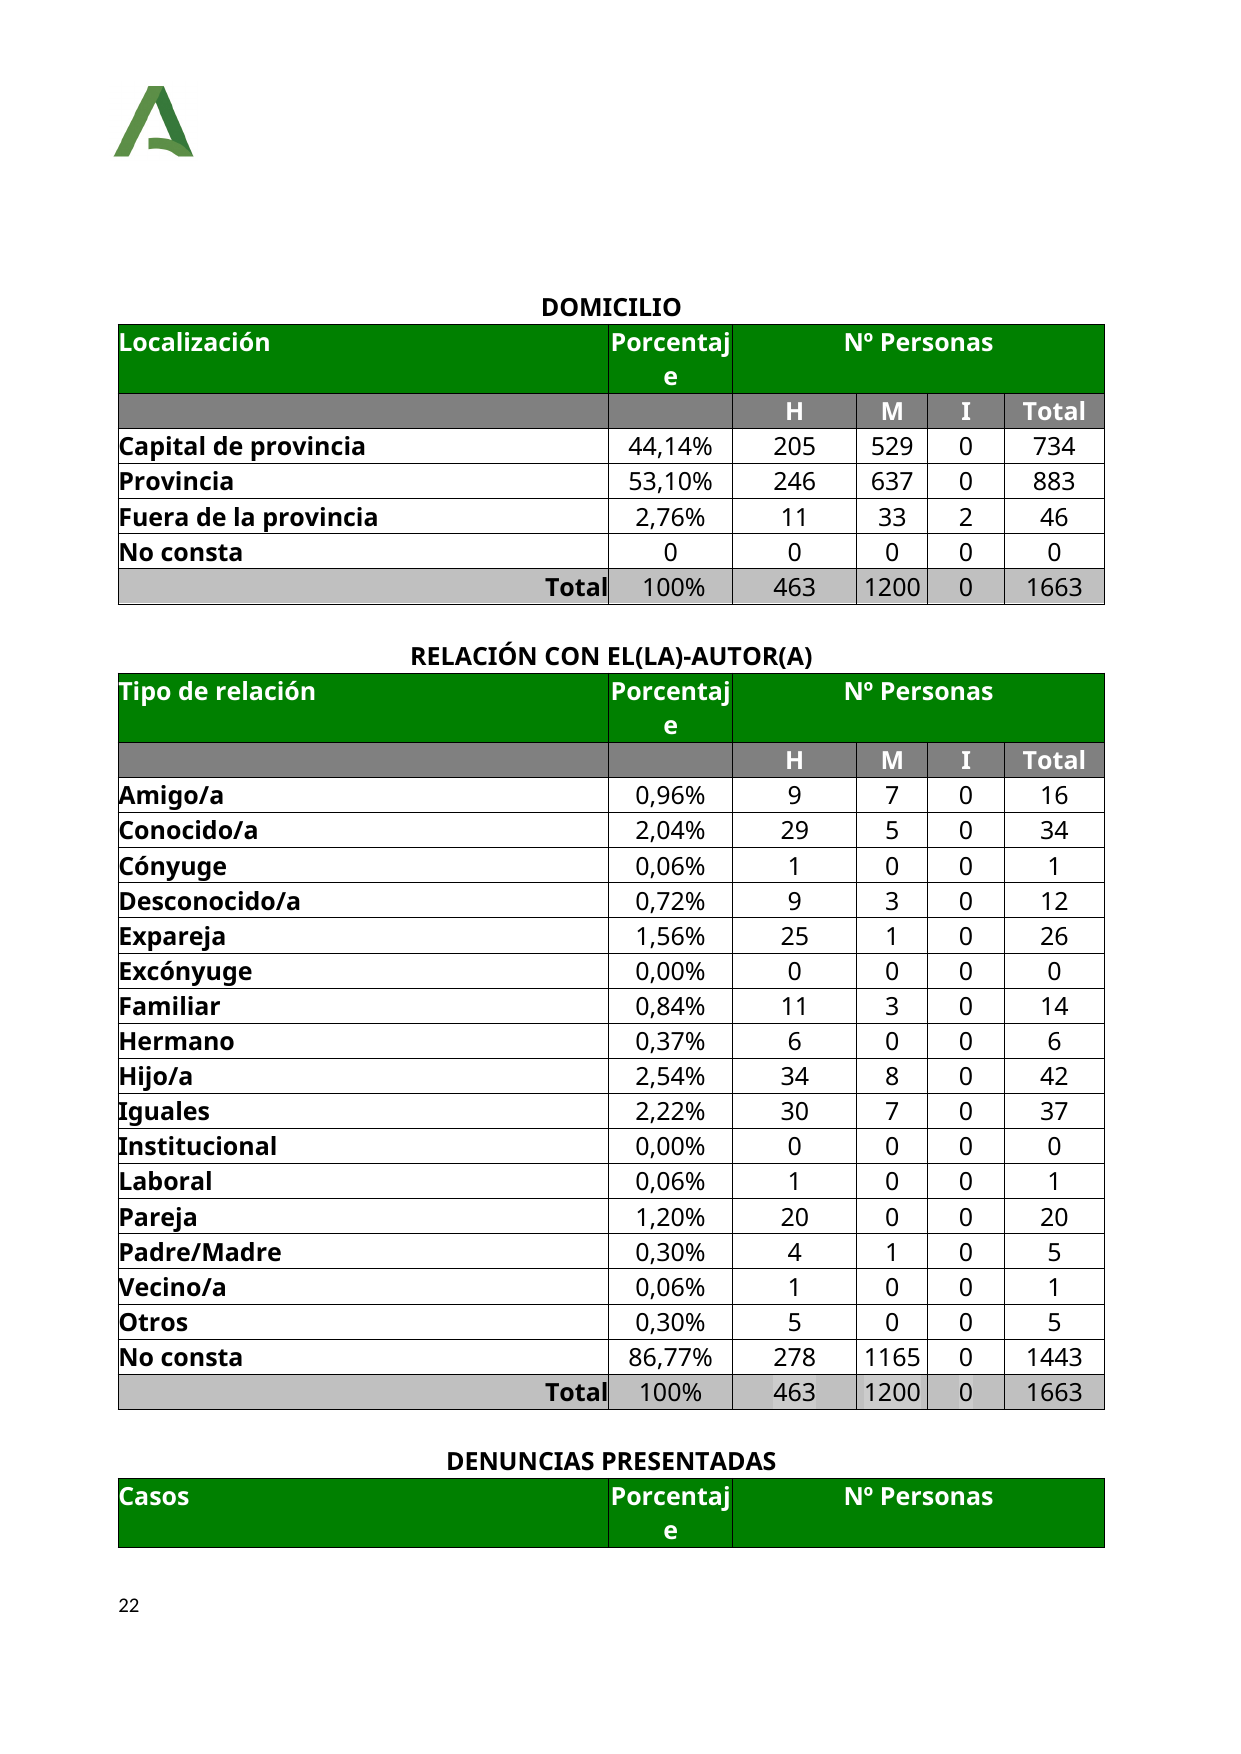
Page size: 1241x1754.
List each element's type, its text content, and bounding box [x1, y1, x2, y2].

table_cell 1 [857, 1234, 927, 1268]
table_cell 0 [928, 1024, 1004, 1058]
table_cell M [857, 743, 927, 777]
table_cell 100% [609, 1375, 732, 1409]
table_cell 8 [857, 1059, 927, 1093]
table_cell Porcentaje [609, 1479, 732, 1547]
table_cell 53,10% [609, 464, 732, 498]
table_cell 0 [857, 848, 927, 882]
table_cell 5 [857, 813, 927, 847]
table_cell Porcentaje [609, 325, 732, 393]
table_cell 7 [857, 778, 927, 812]
table_cell Fuera de la provincia [119, 499, 608, 533]
table_cell No consta [119, 1340, 608, 1374]
table_cell 0 [857, 1199, 927, 1233]
table_cell 0,00% [609, 954, 732, 987]
table_cell 34 [733, 1059, 856, 1093]
table_cell [609, 743, 732, 777]
table_cell 1 [733, 1269, 856, 1303]
table_cell 1,56% [609, 918, 732, 952]
table_cell 1200 [857, 1375, 927, 1409]
table_cell Casos [119, 1479, 608, 1547]
table_cell Institucional [119, 1129, 608, 1163]
table_cell Excónyuge [119, 954, 608, 987]
table_cell Nº Personas [733, 325, 1104, 393]
table_cell 0 [857, 1269, 927, 1303]
table_cell Padre/Madre [119, 1234, 608, 1268]
table_cell 278 [733, 1340, 856, 1374]
table_cell 0,96% [609, 778, 732, 812]
table_cell 11 [733, 989, 856, 1023]
table_cell 1 [1005, 1269, 1104, 1303]
table_cell 0 [928, 1375, 1004, 1409]
table_cell 0 [928, 918, 1004, 952]
table_cell 0 [928, 989, 1004, 1023]
table_cell 25 [733, 918, 856, 952]
table_cell Total [119, 1375, 608, 1409]
table_cell 1 [1005, 848, 1104, 882]
table_cell 0,30% [609, 1305, 732, 1338]
table_cell 7 [857, 1094, 927, 1128]
table_cell 246 [733, 464, 856, 498]
table_cell 0 [928, 1199, 1004, 1233]
table_cell 5 [1005, 1305, 1104, 1338]
table_cell Nº Personas [733, 1479, 1104, 1547]
table_cell No consta [119, 534, 608, 568]
table_cell 0 [928, 569, 1004, 603]
table_cell 33 [857, 499, 927, 533]
table_cell 0 [857, 1164, 927, 1198]
table_cell Hermano [119, 1024, 608, 1058]
table_cell Familiar [119, 989, 608, 1023]
table_cell 0,06% [609, 848, 732, 882]
table_cell Hijo/a [119, 1059, 608, 1093]
table_cell 463 [733, 1375, 856, 1409]
table_cell 1663 [1005, 569, 1104, 603]
table_cell 0 [928, 954, 1004, 987]
table_cell 0,72% [609, 883, 732, 917]
table_cell 0 [1005, 1129, 1104, 1163]
table_cell 0,06% [609, 1164, 732, 1198]
table_cell 205 [733, 429, 856, 463]
table_cell 86,77% [609, 1340, 732, 1374]
table_cell [119, 743, 608, 777]
table_cell 1200 [857, 569, 927, 603]
table_cell Amigo/a [119, 778, 608, 812]
table_cell [119, 394, 608, 428]
table_cell 734 [1005, 429, 1104, 463]
table_cell 2 [928, 499, 1004, 533]
table_cell Desconocido/a [119, 883, 608, 917]
table_cell 0,84% [609, 989, 732, 1023]
table_cell 20 [733, 1199, 856, 1233]
table_cell 5 [733, 1305, 856, 1338]
table_cell 16 [1005, 778, 1104, 812]
table_cell 20 [1005, 1199, 1104, 1233]
table_cell 0,30% [609, 1234, 732, 1268]
table_cell 29 [733, 813, 856, 847]
table_cell 0 [928, 1269, 1004, 1303]
table_cell 1443 [1005, 1340, 1104, 1374]
table_cell 0 [928, 778, 1004, 812]
table_cell 463 [733, 569, 856, 603]
table_cell Total [119, 569, 608, 603]
table_cell 0 [857, 534, 927, 568]
table_cell 0 [1005, 954, 1104, 987]
table_cell Total [1005, 743, 1104, 777]
table_cell 34 [1005, 813, 1104, 847]
table_cell Cónyuge [119, 848, 608, 882]
table_cell 46 [1005, 499, 1104, 533]
table_cell 2,22% [609, 1094, 732, 1128]
table_cell Total [1005, 394, 1104, 428]
table_cell M [857, 394, 927, 428]
table_cell 1165 [857, 1340, 927, 1374]
table_cell 1 [733, 1164, 856, 1198]
picture [109, 81, 198, 161]
table_cell 0 [928, 534, 1004, 568]
table_cell 0 [1005, 534, 1104, 568]
table_cell 0 [928, 1234, 1004, 1268]
table_cell 30 [733, 1094, 856, 1128]
table_cell Laboral [119, 1164, 608, 1198]
table_cell H [733, 743, 856, 777]
table_cell 883 [1005, 464, 1104, 498]
table_cell Expareja [119, 918, 608, 952]
table_cell 0 [733, 534, 856, 568]
table_cell 0 [733, 954, 856, 987]
table_cell 0 [928, 848, 1004, 882]
table_cell 637 [857, 464, 927, 498]
table_cell 0 [928, 1340, 1004, 1374]
table_cell DENUNCIAS PRESENTADAS [118, 1410, 1104, 1478]
table_cell 1 [733, 848, 856, 882]
table_cell 0 [928, 813, 1004, 847]
table_cell Vecino/a [119, 1269, 608, 1303]
table_cell 14 [1005, 989, 1104, 1023]
table_header DOMICILIO [118, 290, 1104, 324]
table_cell Tipo de relación [119, 674, 608, 742]
table_cell 529 [857, 429, 927, 463]
table_cell 0 [928, 429, 1004, 463]
table_cell [609, 394, 732, 428]
table_cell 0 [928, 464, 1004, 498]
table_cell 0,00% [609, 1129, 732, 1163]
table_cell H [733, 394, 856, 428]
table_cell 5 [1005, 1234, 1104, 1268]
table_cell 1,20% [609, 1199, 732, 1233]
table_cell 6 [733, 1024, 856, 1058]
table_cell 0 [857, 1305, 927, 1338]
table_cell 12 [1005, 883, 1104, 917]
table_cell 0,37% [609, 1024, 732, 1058]
table_cell Conocido/a [119, 813, 608, 847]
table_cell 0 [609, 534, 732, 568]
table_cell 2,54% [609, 1059, 732, 1093]
table_cell 0,06% [609, 1269, 732, 1303]
table_cell 100% [609, 569, 732, 603]
table_cell Iguales [119, 1094, 608, 1128]
table_cell Provincia [119, 464, 608, 498]
table_cell Localización [119, 325, 608, 393]
table_cell 37 [1005, 1094, 1104, 1128]
table_cell 0 [857, 1024, 927, 1058]
table_cell 1 [1005, 1164, 1104, 1198]
table_cell 0 [928, 1129, 1004, 1163]
table_cell 0 [928, 1059, 1004, 1093]
table_cell 4 [733, 1234, 856, 1268]
table_cell 2,04% [609, 813, 732, 847]
table_cell 42 [1005, 1059, 1104, 1093]
table_cell RELACIÓN CON EL(LA)-AUTOR(A) [118, 605, 1104, 673]
table_cell 0 [928, 883, 1004, 917]
table_cell 0 [928, 1094, 1004, 1128]
table_cell 26 [1005, 918, 1104, 952]
table_cell 9 [733, 883, 856, 917]
table_cell Otros [119, 1305, 608, 1338]
table_cell 2,76% [609, 499, 732, 533]
table_cell 11 [733, 499, 856, 533]
table_cell 1 [857, 918, 927, 952]
table_cell 0 [928, 1305, 1004, 1338]
table_cell I [928, 394, 1004, 428]
table_cell 3 [857, 883, 927, 917]
table_cell 9 [733, 778, 856, 812]
table_cell Capital de provincia [119, 429, 608, 463]
table_cell I [928, 743, 1004, 777]
table_cell 3 [857, 989, 927, 1023]
table_cell Nº Personas [733, 674, 1104, 742]
table_cell 0 [733, 1129, 856, 1163]
table_cell 6 [1005, 1024, 1104, 1058]
table_cell 1663 [1005, 1375, 1104, 1409]
table_cell Pareja [119, 1199, 608, 1233]
table_cell 44,14% [609, 429, 732, 463]
table_cell 0 [857, 954, 927, 987]
table_cell 0 [928, 1164, 1004, 1198]
table_cell Porcentaje [609, 674, 732, 742]
table_cell 0 [857, 1129, 927, 1163]
